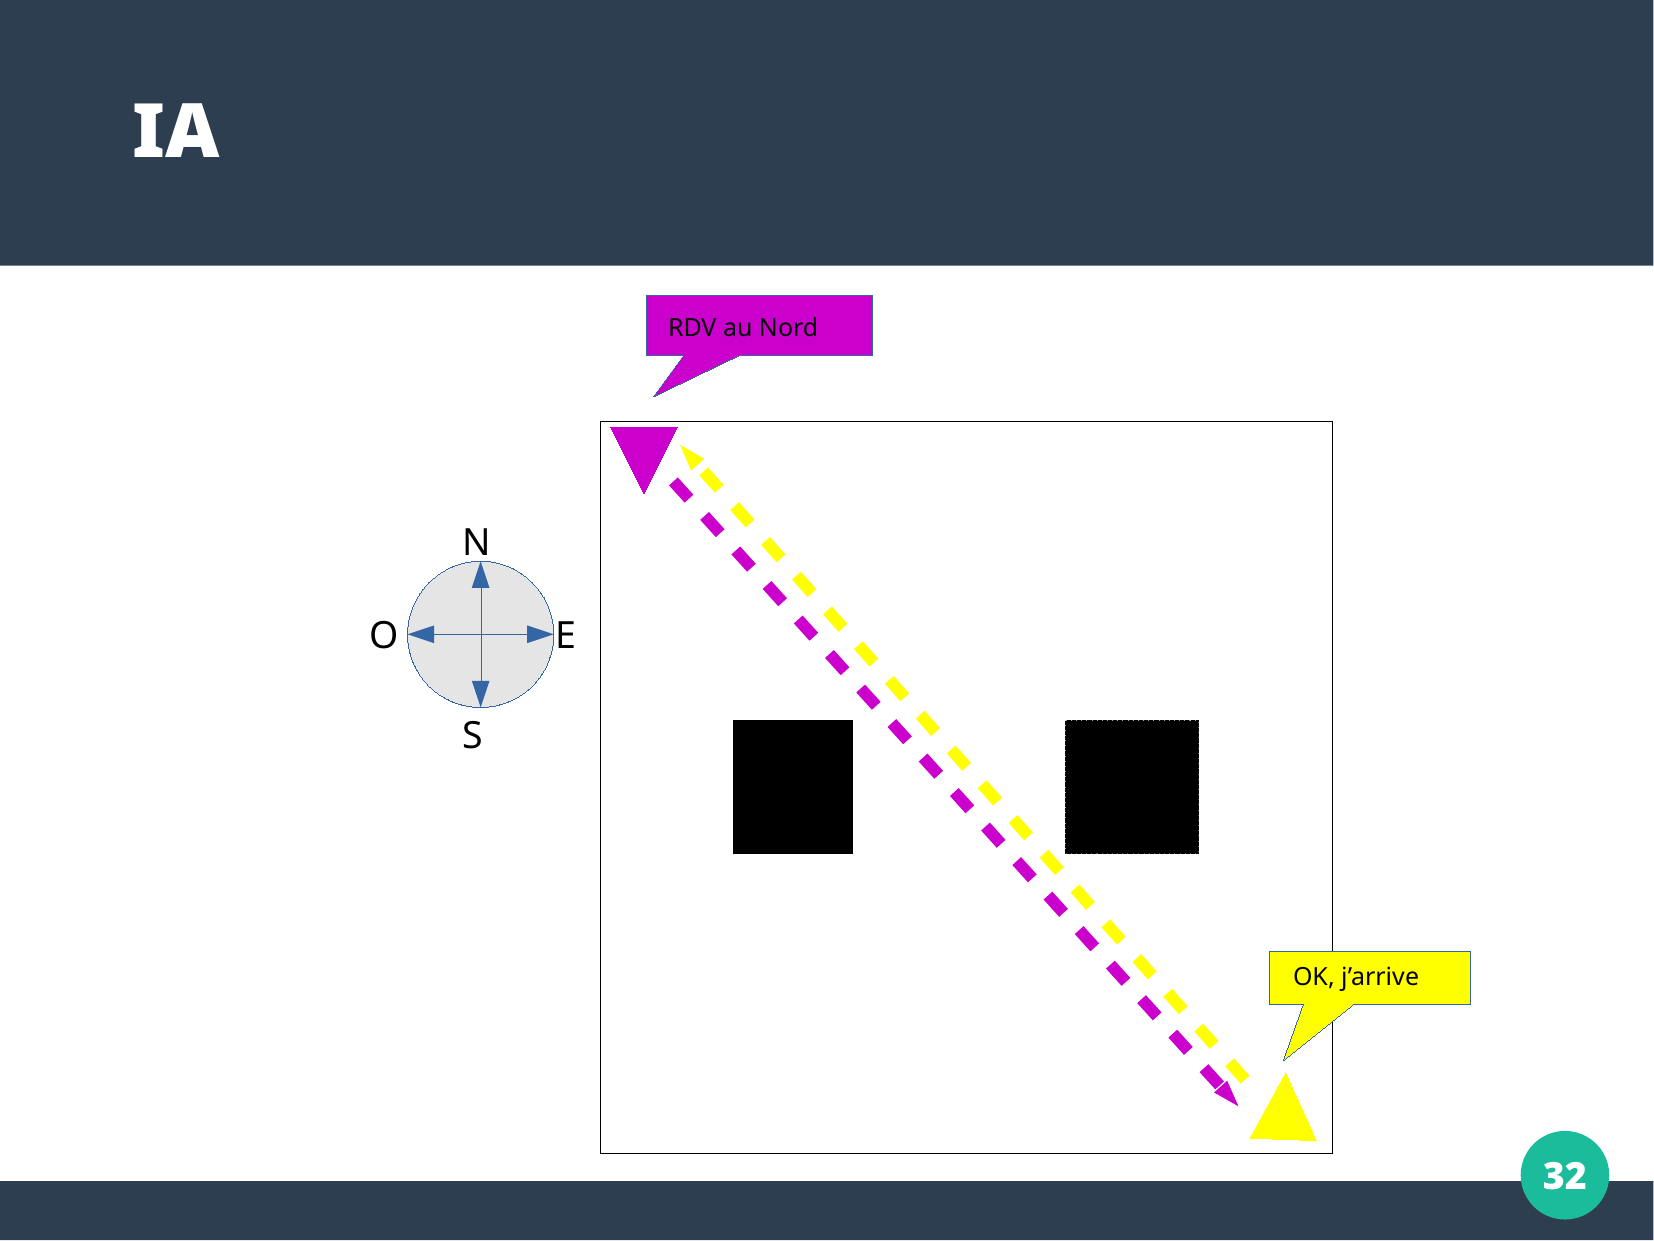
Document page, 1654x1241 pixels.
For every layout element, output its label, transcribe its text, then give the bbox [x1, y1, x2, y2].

text_box O [354, 601, 415, 668]
text_box [482, 566, 546, 634]
text_box [1250, 1072, 1317, 1141]
text_box N [447, 507, 508, 575]
text_box [610, 427, 678, 494]
text_box [415, 569, 481, 634]
text_box [646, 295, 873, 397]
text_box [482, 635, 546, 703]
text_box [600, 668, 1471, 1154]
text_box OK, j’arrive [1278, 951, 1625, 1000]
title IA [59, 49, 1595, 207]
text_box RDV au Nord [653, 301, 1000, 351]
text_box [733, 720, 853, 854]
text_box E [540, 601, 601, 668]
text_box [415, 635, 481, 700]
text_box [1065, 720, 1199, 854]
text_box [600, 421, 1333, 951]
text_box S [447, 700, 508, 768]
